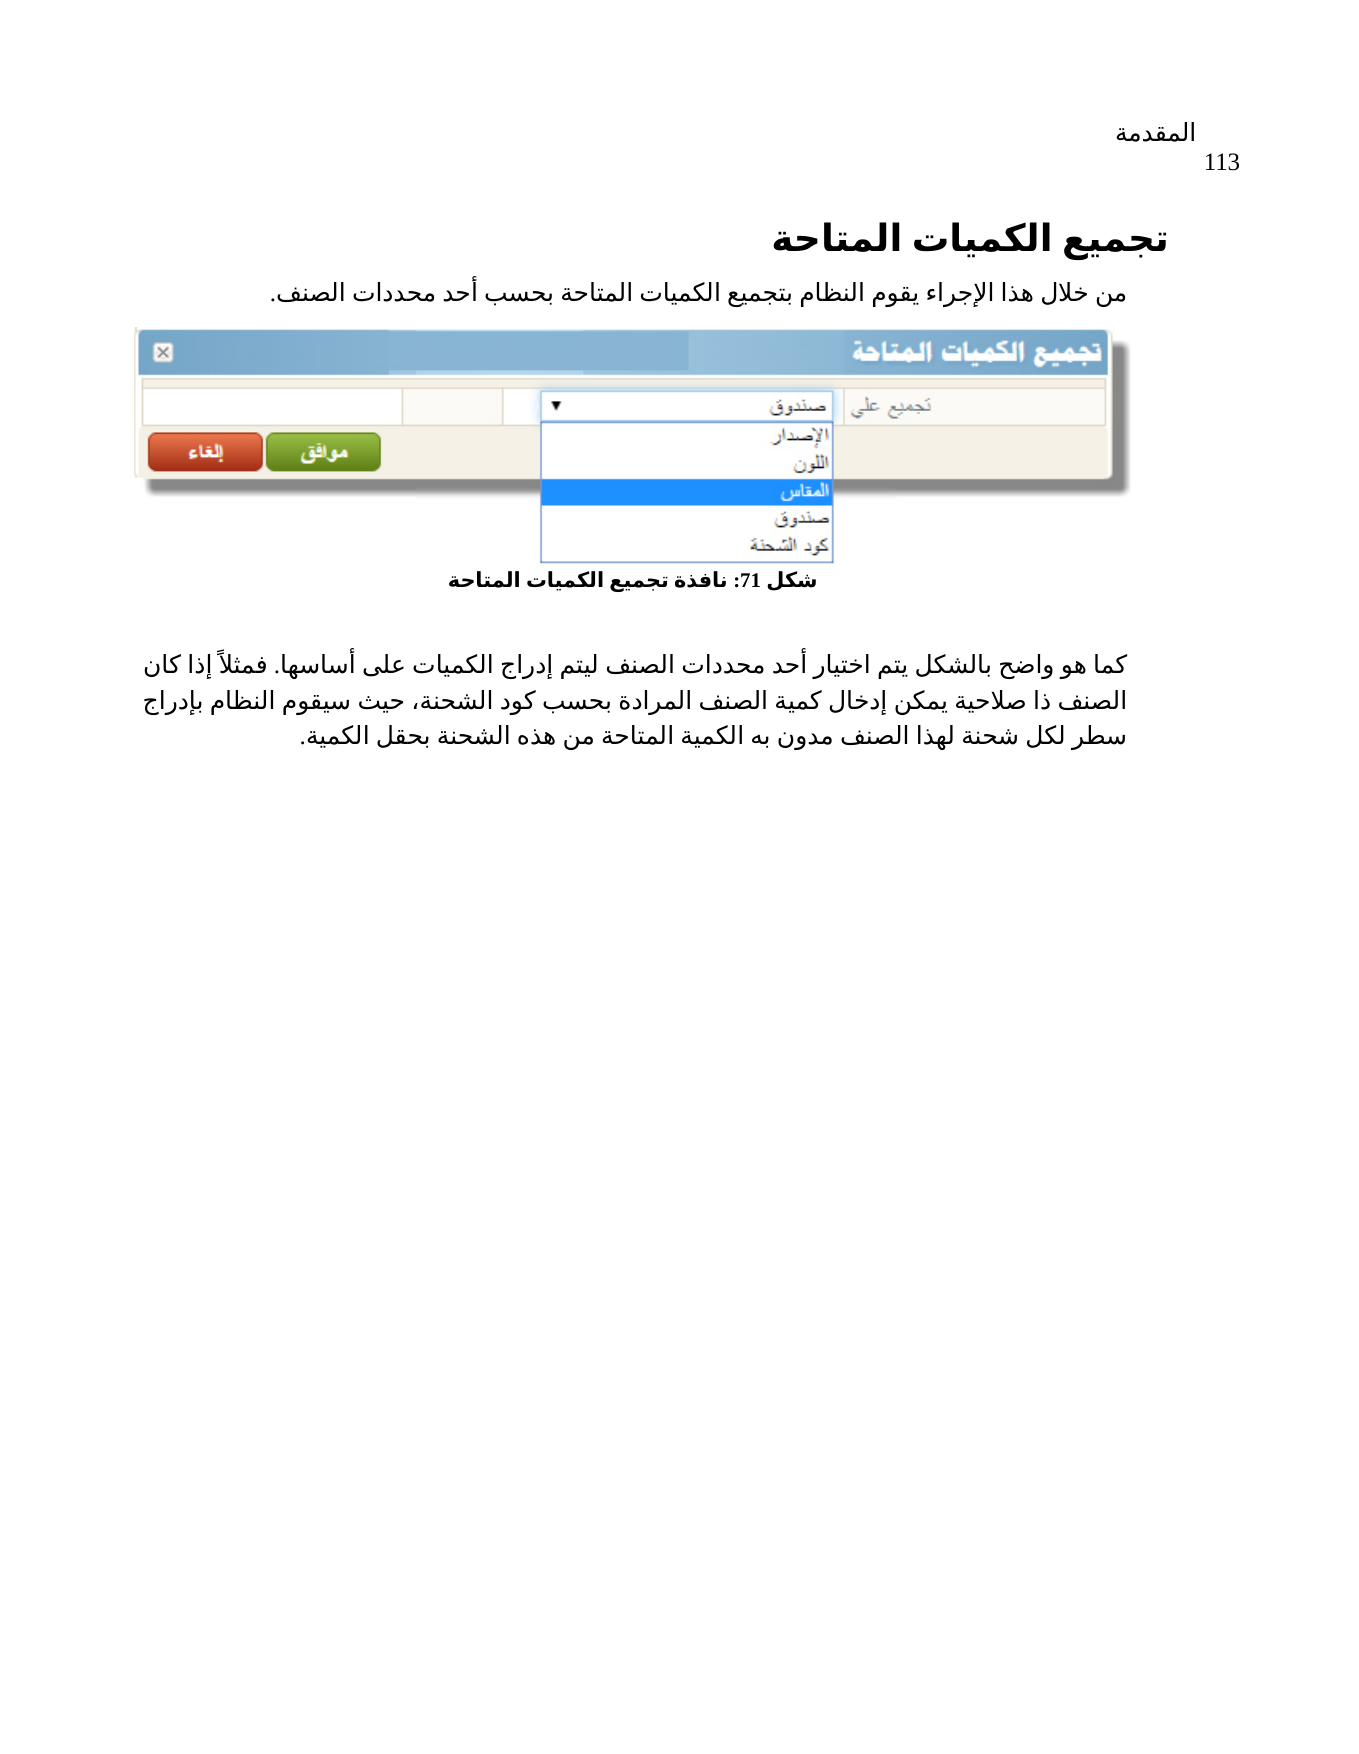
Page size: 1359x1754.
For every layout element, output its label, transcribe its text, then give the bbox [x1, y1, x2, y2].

text شكل 71: نافذة تجميع الكميات المتاحة [128, 568, 1137, 592]
picture [134, 327, 1132, 568]
text تجميع الكميات المتاحة [142, 217, 1169, 260]
text من خلال هذا الإجراء يقوم النظام بتجميع الكميات المتاحة بحسب أحد محددات الصنف. [142, 272, 1128, 307]
text كما هو واضح بالشكل يتم اختيار أحد محددات الصنف ليتم إدراج الكميات على أساسها. فمثلاً إذا كان الصنف ذا صلاحية يمكن إدخال كمية الصنف المرادة بحسب كود الشحنة، حيث سيقوم النظام بإدراج سطر لكل شحنة لهذا الصنف مدون به الكمية المتاحة من هذه الشحنة بحقل الكمية. [142, 644, 1128, 750]
